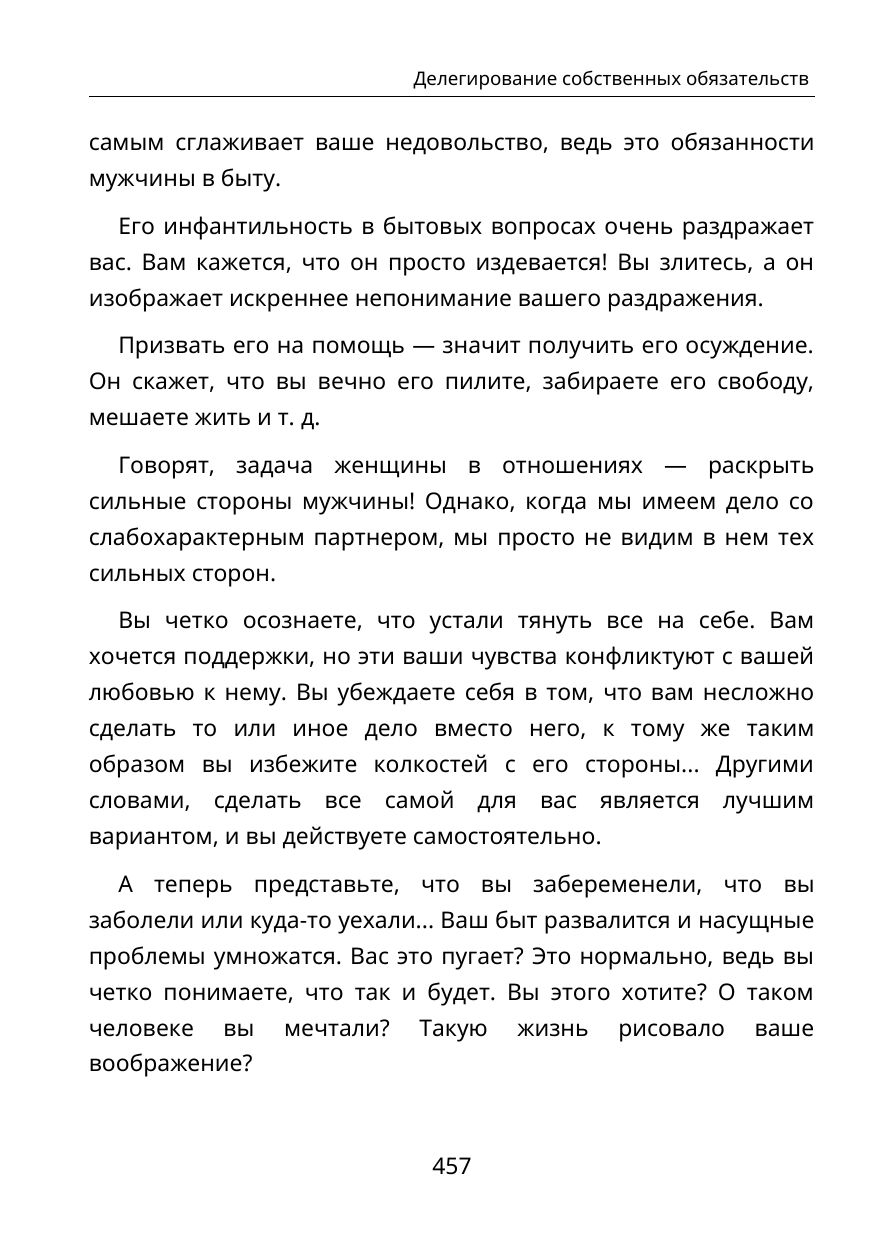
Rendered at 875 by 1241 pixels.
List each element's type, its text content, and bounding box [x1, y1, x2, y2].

text Призвать его на помощь — значит получить его осуждение. Он скажет, что вы вечно его пилите, забираете его свободу, мешаете жить и т. д. [88, 329, 815, 432]
text Говорят, задача женщины в отношениях — раскрыть сильные стороны мужчины! Однако, когда мы имеем дело со слабохарактерным партнером, мы просто не видим в нем тех сильных сторон. [88, 449, 815, 588]
text самым сглаживает ваше недовольство, ведь это обязанности мужчины в быту. [88, 126, 815, 193]
text А теперь представьте, что вы забеременели, что вы заболели или куда-то уехали... Ваш быт развалится и насущные проблемы умножатся. Вас это пугает? Это нормально, ведь вы четко понимаете, что так и будет. Вы этого хотите? О таком человеке вы мечтали? Такую жизнь рисовало ваше воображение? [88, 868, 815, 1079]
text Его инфантильность в бытовых вопросах очень раздражает вас. Вам кажется, что он просто издевается! Вы злитесь, а он изображает искреннее непонимание вашего раздражения. [88, 210, 815, 313]
text Вы четко осознаете, что устали тянуть все на себе. Вам хочется поддержки, но эти ваши чувства конфликтуют с вашей любовью к нему. Вы убеждаете себя в том, что вам несложно сделать то или иное дело вместо него, к тому же таким образом вы избежите колкостей с его стороны... Другими словами, сделать все самой для вас является лучшим вариантом, и вы действуете самостоятельно. [88, 604, 815, 851]
